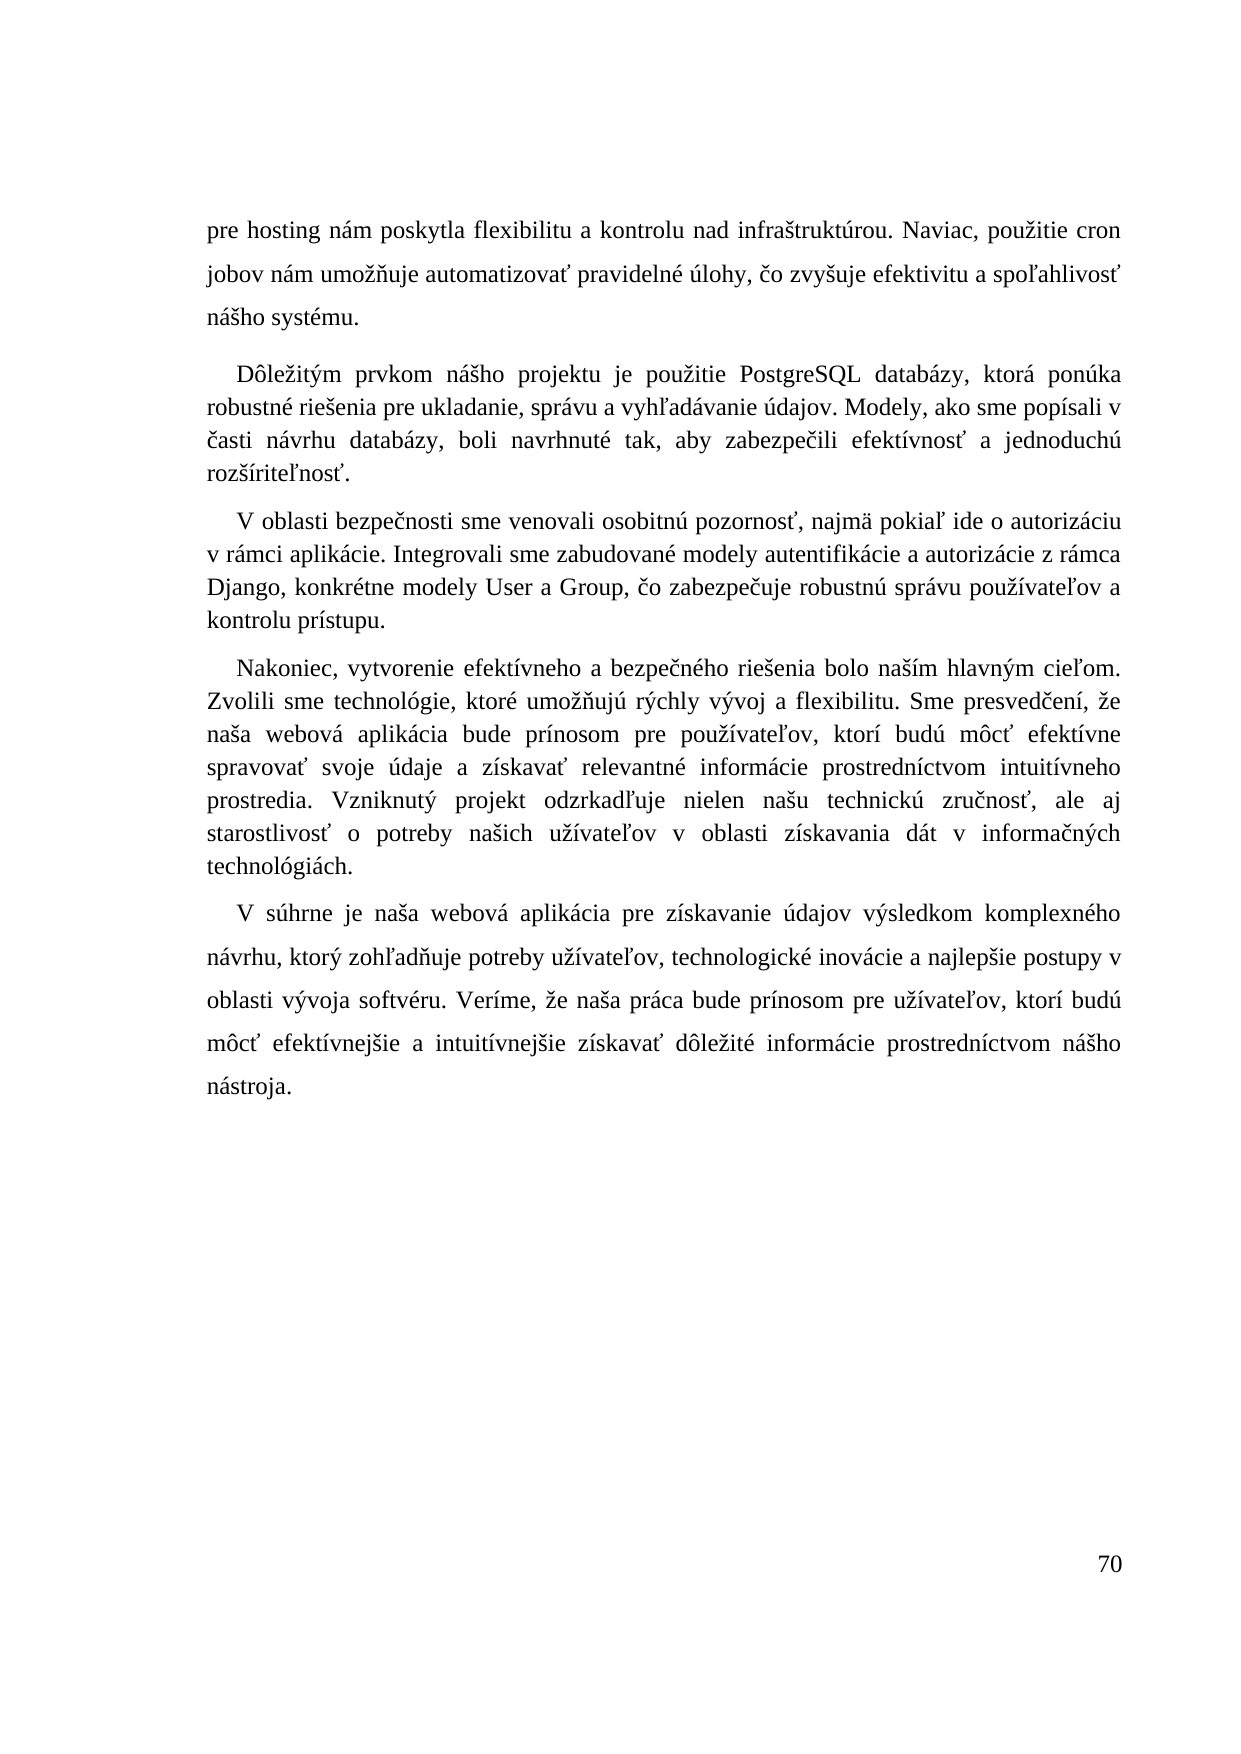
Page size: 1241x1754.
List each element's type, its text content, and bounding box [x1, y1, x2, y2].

text pre hosting nám poskytla flexibilitu a kontrolu nad infraštruktúrou. Naviac, použitie cron jobov nám umožňuje automatizovať pravidelné úlohy, čo zvyšuje efektivitu a spoľahlivosť nášho systému. [207, 216, 1122, 331]
text V súhrne je naša webová aplikácia pre získavanie údajov výsledkom komplexného návrhu, ktorý zohľadňuje potreby užívateľov, technologické inovácie a najlepšie postupy v oblasti vývoja softvéru. Veríme, že naša práca bude prínosom pre užívateľov, ktorí budú môcť efektívnejšie a intuitívnejšie získavať dôležité informácie prostredníctvom nášho nástroja. [207, 898, 1122, 1100]
text Dôležitým prvkom nášho projektu je použitie PostgreSQL databázy, ktorá ponúka robustné riešenia pre ukladanie, správu a vyhľadávanie údajov. Modely, ako sme popísali v časti návrhu databázy, boli navrhnuté tak, aby zabezpečili efektívnosť a jednoduchú rozšíriteľnosť. [207, 359, 1122, 487]
text V oblasti bezpečnosti sme venovali osobitnú pozornosť, najmä pokiaľ ide o autorizáciu v rámci aplikácie. Integrovali sme zabudované modely autentifikácie a autorizácie z rámca Django, konkrétne modely User a Group, čo zabezpečuje robustnú správu používateľov a kontrolu prístupu. [207, 506, 1122, 634]
text Nakoniec, vytvorenie efektívneho a bezpečného riešenia bolo naším hlavným cieľom. Zvolili sme technológie, ktoré umožňujú rýchly vývoj a flexibilitu. Sme presvedčení, že naša webová aplikácia bude prínosom pre používateľov, ktorí budú môcť efektívne spravovať svoje údaje a získavať relevantné informácie prostredníctvom intuitívneho prostredia. Vzniknutý projekt odzrkadľuje nielen našu technickú zručnosť, ale aj starostlivosť o potreby našich užívateľov v oblasti získavania dát v informačných technológiách. [207, 653, 1122, 880]
